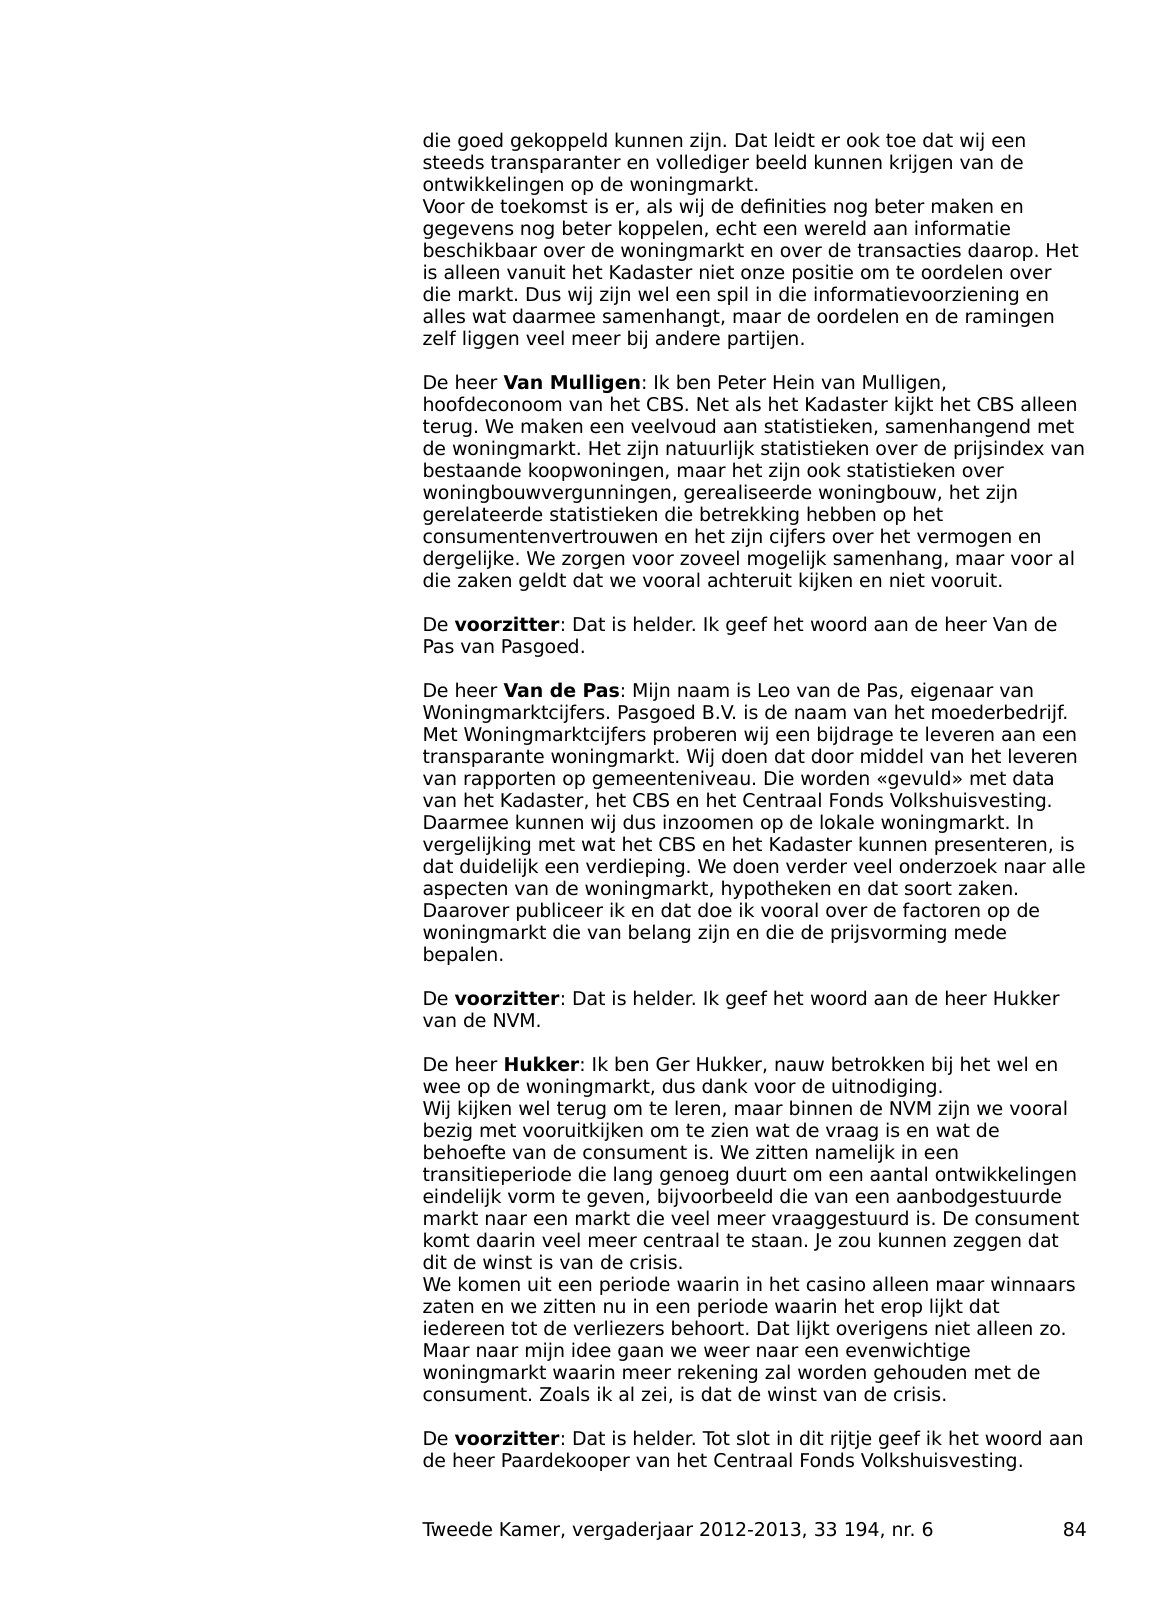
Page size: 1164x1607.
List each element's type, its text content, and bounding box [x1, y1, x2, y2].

text De heer Van de Pas: Mijn naam is Leo van de Pas, eigenaar van Woningmarktcijfers. Pasgoed B.V. is de naam van het moederbedrijf. Met Woningmarktcijfers proberen wij een bijdrage te leveren aan een transparante woningmarkt. Wij doen dat door middel van het leveren van rapporten op gemeenteniveau. Die worden «gevuld» met data van het Kadaster, het CBS en het Centraal Fonds Volkshuisvesting. Daarmee kunnen wij dus inzoomen op de lokale woningmarkt. In vergelijking met wat het CBS en het Kadaster kunnen presenteren, is dat duidelijk een verdieping. We doen verder veel onderzoek naar alle aspecten van de woningmarkt, hypotheken en dat soort zaken. Daarover publiceer ik en dat doe ik vooral over de factoren op de woningmarkt die van belang zijn en die de prijsvorming mede bepalen. [422, 680, 1087, 966]
text Voor de toekomst is er, als wij de definities nog beter maken en gegevens nog beter koppelen, echt een wereld aan informatie beschikbaar over de woningmarkt en over de transacties daarop. Het is alleen vanuit het Kadaster niet onze positie om te oordelen over die markt. Dus wij zijn wel een spil in die informatievoorziening en alles wat daarmee samenhangt, maar de oordelen en de ramingen zelf liggen veel meer bij andere partijen. [422, 196, 1087, 350]
text die goed gekoppeld kunnen zijn. Dat leidt er ook toe dat wij een steeds transparanter en vollediger beeld kunnen krijgen van de ontwikkelingen op de woningmarkt. [422, 130, 1087, 196]
text De heer Hukker: Ik ben Ger Hukker, nauw betrokken bij het wel en wee op de woningmarkt, dus dank voor de uitnodiging. [422, 1054, 1087, 1098]
text De voorzitter: Dat is helder. Ik geef het woord aan de heer Hukker van de NVM. [422, 988, 1087, 1032]
text We komen uit een periode waarin in het casino alleen maar winnaars zaten en we zitten nu in een periode waarin het erop lijkt dat iedereen tot de verliezers behoort. Dat lijkt overigens niet alleen zo. Maar naar mijn idee gaan we weer naar een evenwichtige woningmarkt waarin meer rekening zal worden gehouden met de consument. Zoals ik al zei, is dat de winst van de crisis. [422, 1274, 1087, 1406]
text Wij kijken wel terug om te leren, maar binnen de NVM zijn we vooral bezig met vooruitkijken om te zien wat de vraag is en wat de behoefte van de consument is. We zitten namelijk in een transitieperiode die lang genoeg duurt om een aantal ontwikkelingen eindelijk vorm te geven, bijvoorbeeld die van een aanbodgestuurde markt naar een markt die veel meer vraaggestuurd is. De consument komt daarin veel meer centraal te staan. Je zou kunnen zeggen dat dit de winst is van de crisis. [422, 1098, 1087, 1274]
text De voorzitter: Dat is helder. Tot slot in dit rijtje geef ik het woord aan de heer Paardekooper van het Centraal Fonds Volkshuisvesting. [422, 1428, 1087, 1472]
text De heer Van Mulligen: Ik ben Peter Hein van Mulligen, hoofdeconoom van het CBS. Net als het Kadaster kijkt het CBS alleen terug. We maken een veelvoud aan statistieken, samenhangend met de woningmarkt. Het zijn natuurlijk statistieken over de prijsindex van bestaande koopwoningen, maar het zijn ook statistieken over woningbouwvergunningen, gerealiseerde woningbouw, het zijn gerelateerde statistieken die betrekking hebben op het consumentenvertrouwen en het zijn cijfers over het vermogen en dergelijke. We zorgen voor zoveel mogelijk samenhang, maar voor al die zaken geldt dat we vooral achteruit kijken en niet vooruit. [422, 372, 1087, 592]
text De voorzitter: Dat is helder. Ik geef het woord aan de heer Van de Pas van Pasgoed. [422, 614, 1087, 658]
